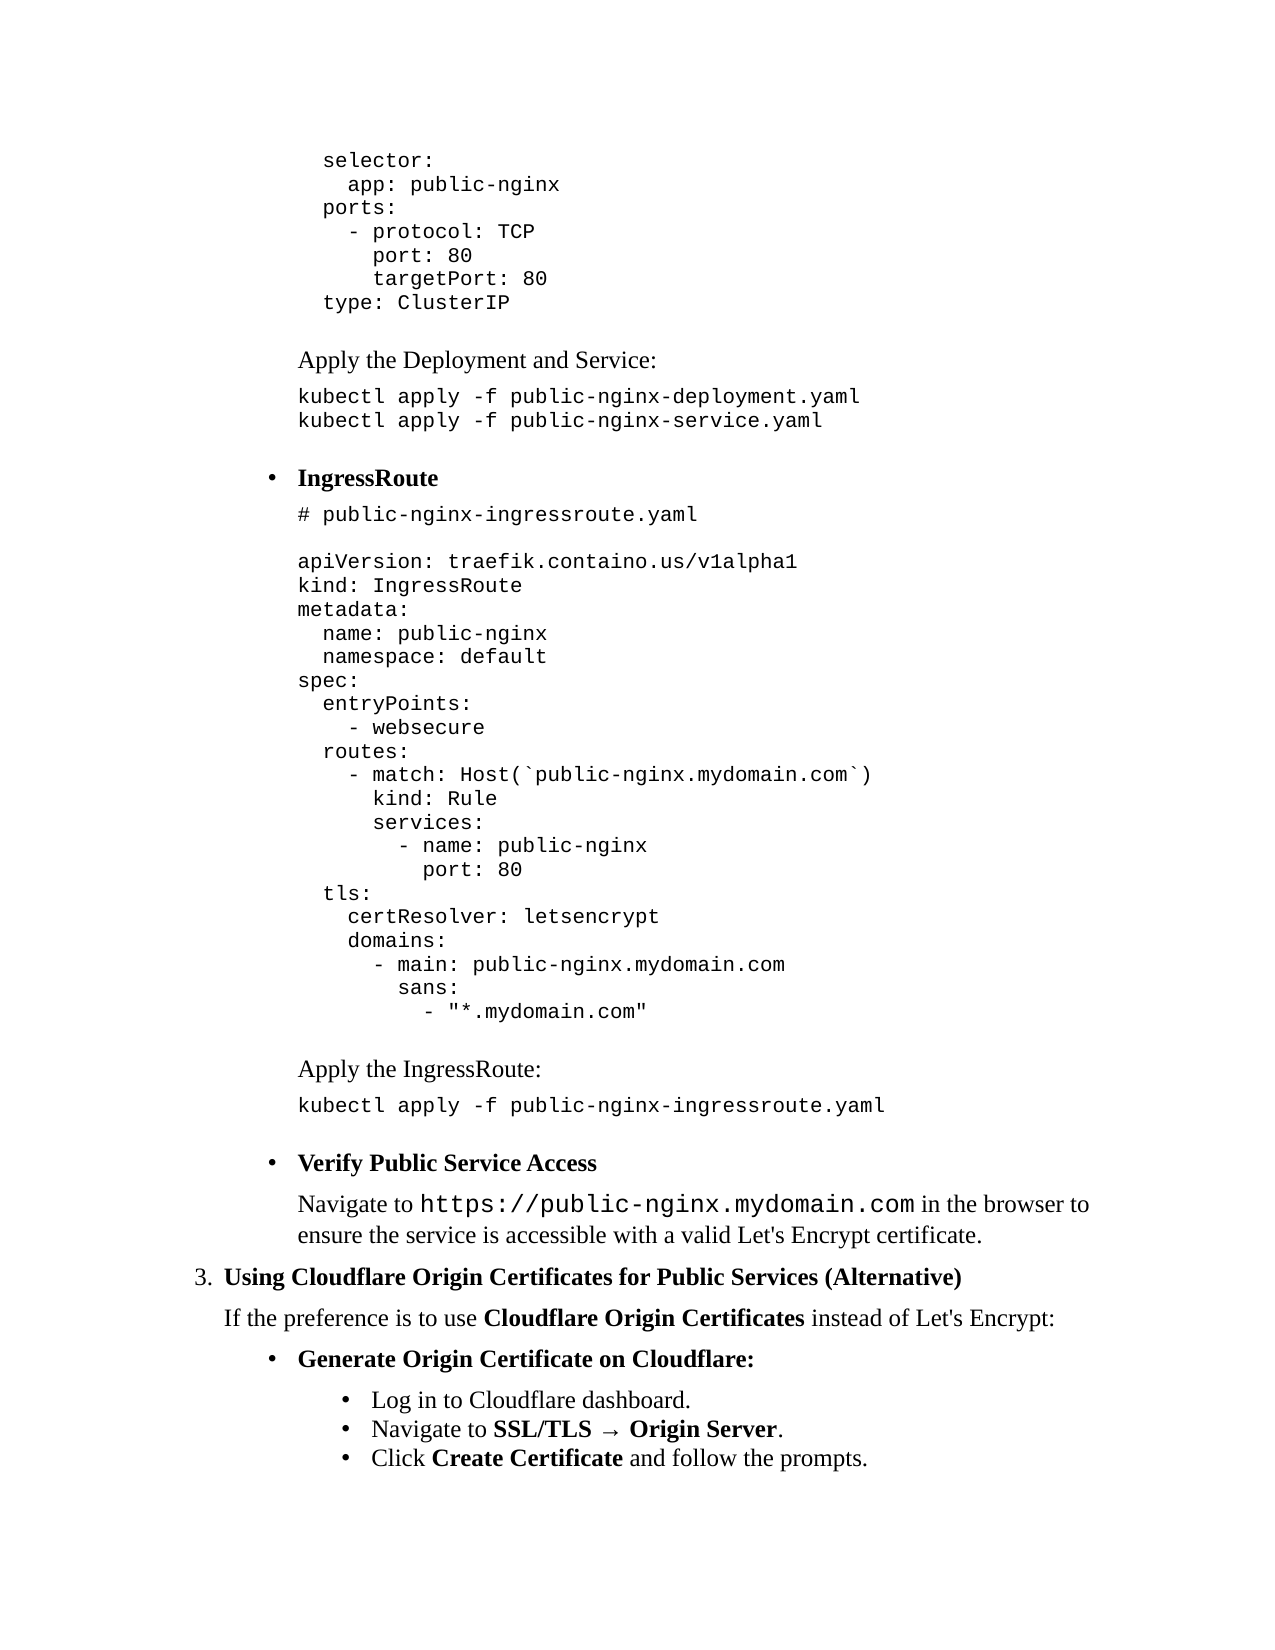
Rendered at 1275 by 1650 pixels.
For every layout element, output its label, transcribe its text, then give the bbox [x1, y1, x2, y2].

list - websecure [268, 717, 1125, 741]
list - protocol: TCP [268, 221, 1125, 244]
list kubectl apply -f public-nginx-service.yaml [268, 410, 1125, 433]
list IngressRoute [268, 463, 1125, 492]
list - name: public-nginx [268, 835, 1125, 859]
list Log in to Cloudflare dashboard. [341, 1385, 1125, 1414]
list - match: Host(`public-nginx.mydomain.com`) [268, 764, 1125, 788]
list name: public-nginx [268, 622, 1125, 646]
list kind: Rule [268, 788, 1125, 812]
list port: 80 [268, 244, 1125, 268]
list - "*.mydomain.com" [268, 1001, 1125, 1024]
list Click Create Certificate and follow the prompts. [341, 1443, 1125, 1472]
list Apply the Deployment and Service: [268, 345, 1125, 374]
list Navigate to SSL/TLS → Origin Server. [341, 1414, 1125, 1443]
list entryPoints: [268, 693, 1125, 717]
list spec: [268, 670, 1125, 693]
list certResolver: letsencrypt [268, 906, 1125, 930]
list ports: [268, 197, 1125, 221]
list kind: IngressRoute [268, 575, 1125, 599]
list tls: [268, 883, 1125, 906]
list sans: [268, 977, 1125, 1001]
list app: public-nginx [268, 174, 1125, 197]
list Using Cloudflare Origin Certificates for Public Services (Alternative) [194, 1262, 1125, 1290]
list namespace: default [268, 646, 1125, 670]
list # public-nginx-ingressroute.yaml [268, 504, 1125, 528]
list Generate Origin Certificate on Cloudflare: [268, 1344, 1125, 1373]
list routes: [268, 741, 1125, 764]
list If the preference is to use Cloudflare Origin Certificates instead of Let's Encrypt: [194, 1303, 1125, 1332]
list Apply the IngressRoute: [268, 1054, 1125, 1083]
list targetPort: 80 [268, 268, 1125, 292]
list selector: [268, 150, 1125, 174]
list apiVersion: traefik.containo.us/v1alpha1 [268, 552, 1125, 575]
list type: ClusterIP [268, 292, 1125, 316]
list port: 80 [268, 859, 1125, 883]
list metadata: [268, 599, 1125, 622]
list - main: public-nginx.mydomain.com [268, 953, 1125, 977]
list Navigate to https://public-nginx.mydomain.com in the browser to ensure the service is accessible with a valid Let's Encrypt certificate. [268, 1189, 1125, 1249]
list domains: [268, 930, 1125, 953]
list kubectl apply -f public-nginx-deployment.yaml [268, 386, 1125, 410]
list kubectl apply -f public-nginx-ingressroute.yaml [268, 1095, 1125, 1119]
list Verify Public Service Access [268, 1148, 1125, 1177]
list services: [268, 812, 1125, 835]
